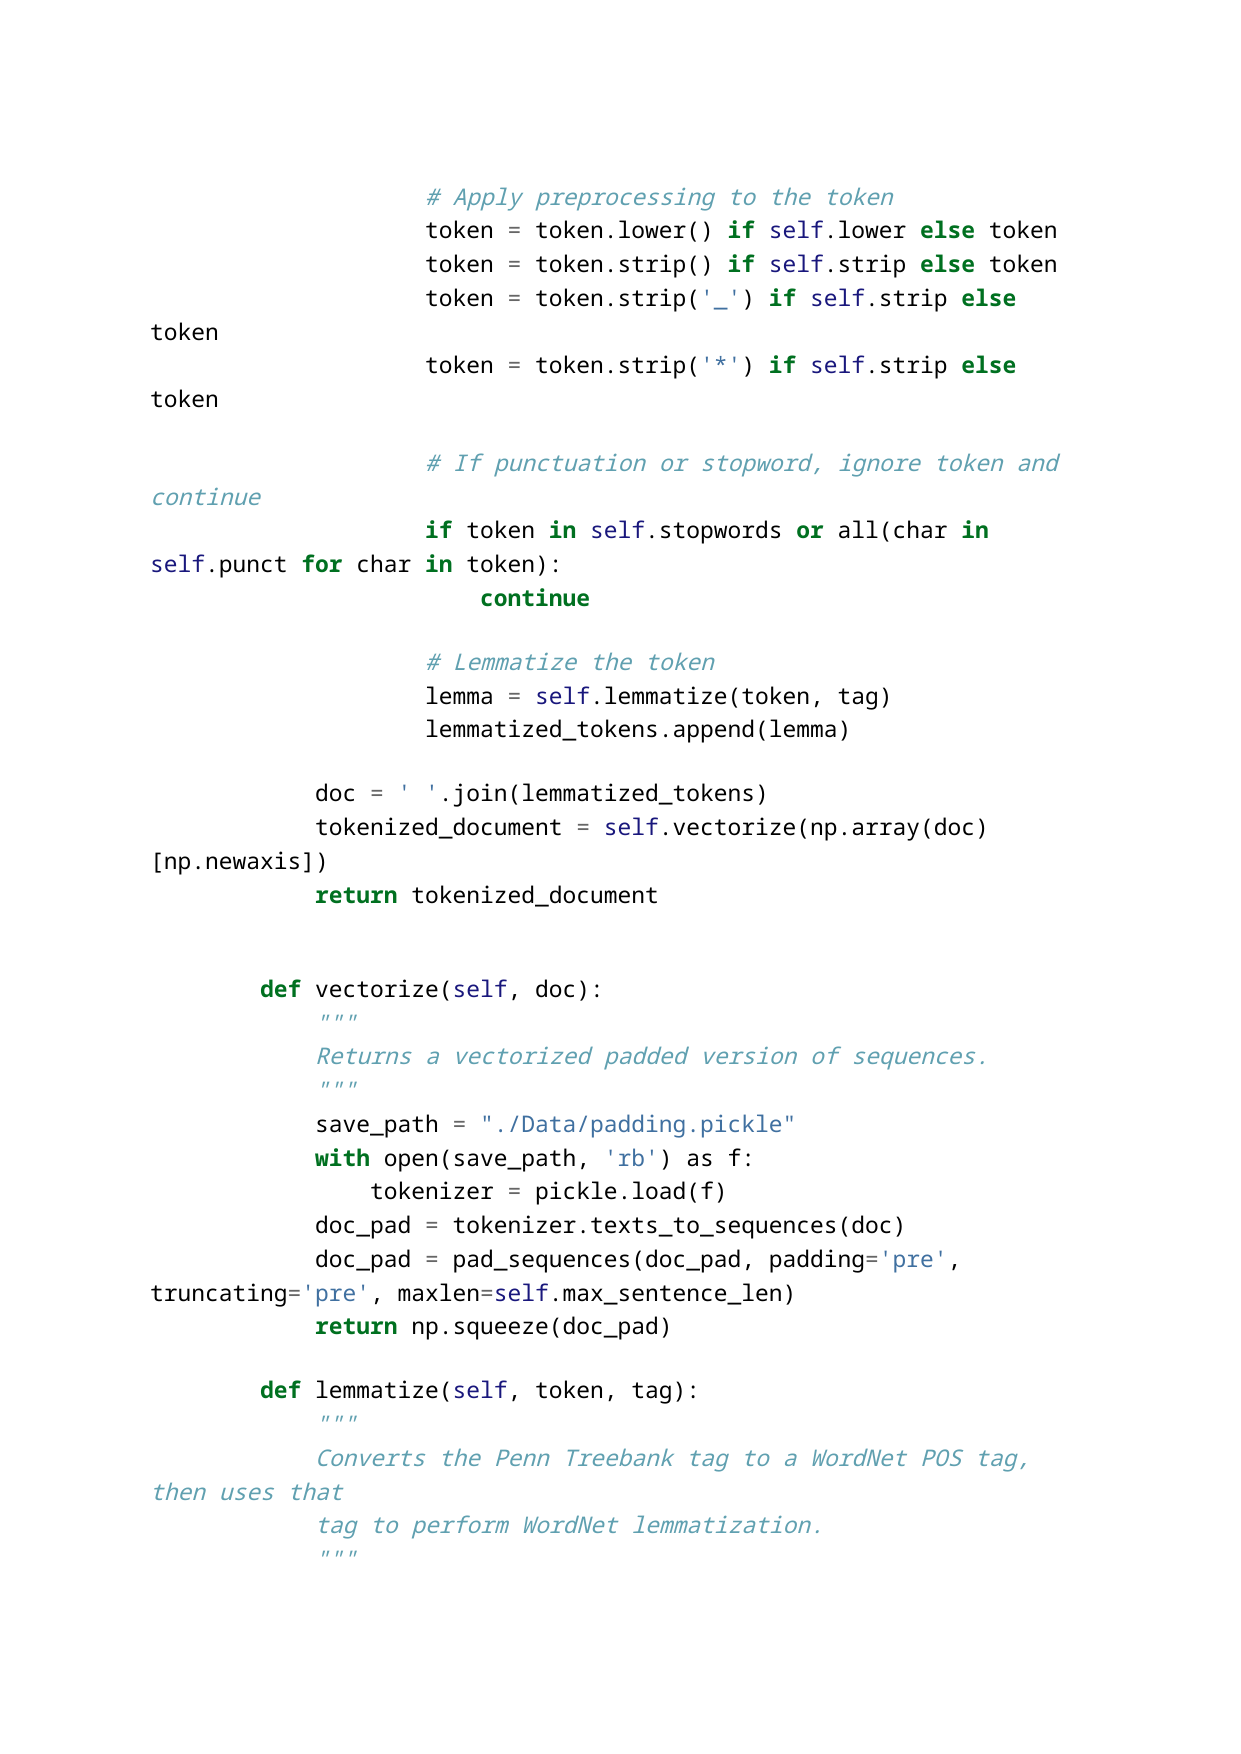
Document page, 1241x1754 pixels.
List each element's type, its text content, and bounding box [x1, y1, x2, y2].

text # Apply preprocessing to the token token = token.lower() if self.lower else token token = token.strip() if self.strip else token token = token.strip('_') if self.strip else token token = token.strip('*') if self.strip else token # If punctuation or stopword, ignore token and continue if token in self.stopwords or all(char in self.punct for char in token): continue # Lemmatize the token lemma = self.lemmatize(token, tag) lemmatized_tokens.append(lemma) doc = ' '.join(lemmatized_tokens) tokenized_document = self.vectorize(np.array(doc)[np.newaxis]) return tokenized_document def vectorize(self, doc): """ Returns a vectorized padded version of sequences. """ save_path = "./Data/padding.pickle" with open(save_path, 'rb') as f: tokenizer = pickle.load(f) doc_pad = tokenizer.texts_to_sequences(doc) doc_pad = pad_sequences(doc_pad, padding='pre', truncating='pre', maxlen=self.max_sentence_len) return np.squeeze(doc_pad) def lemmatize(self, token, tag): """ Converts the Penn Treebank tag to a WordNet POS tag, then uses that tag to perform WordNet lemmatization. """ [150, 150, 1090, 1574]
